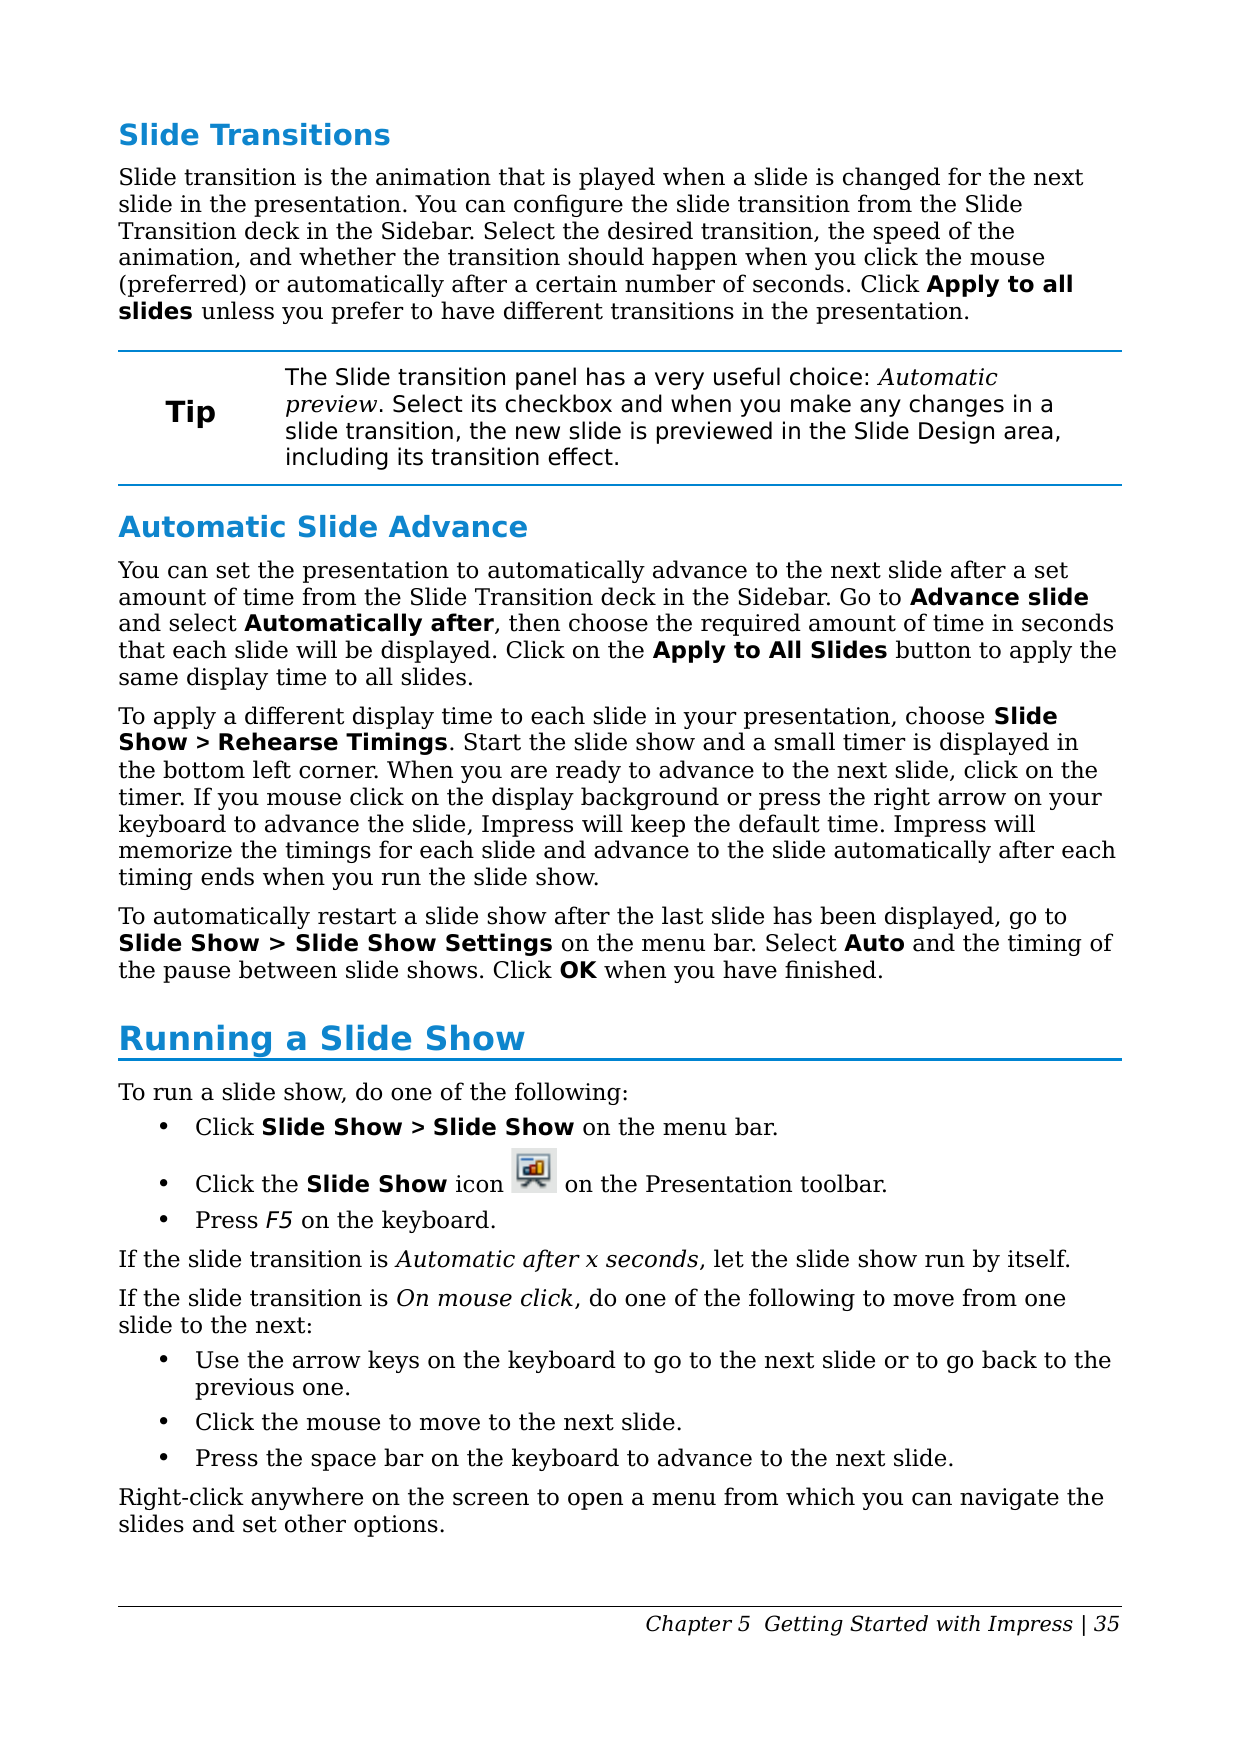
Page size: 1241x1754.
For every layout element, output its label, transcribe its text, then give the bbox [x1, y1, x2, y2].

list Click Slide Show > Slide Show on the menu bar. [156, 1112, 1122, 1143]
list To run a slide show, do one of the following: [118, 1079, 1122, 1106]
subtitle Automatic Slide Advance [118, 511, 1122, 544]
list Click the mouse to move to the next slide. [156, 1407, 1122, 1437]
list Press the space bar on the keyboard to advance to the next slide. [156, 1443, 1122, 1472]
subtitle Slide Transitions [118, 118, 1122, 152]
table_header Tip [118, 352, 263, 484]
list If the slide transition is On mouse click, do one of the following to move from one slide to the next: [118, 1286, 1122, 1339]
picture [511, 1148, 557, 1193]
subtitle Running a Slide Show [118, 1019, 1122, 1058]
text You can set the presentation to automatically advance to the next slide after a set amount of time from the Slide Transition deck in the Sidebar. Go to Advance slide and select Automatically after, then choose the required amount of time in seconds that each slide will be displayed. Click on the Apply to All Slides button to apply the same display time to all slides. [118, 557, 1122, 690]
text Slide transition is the animation that is played when a slide is changed for the next slide in the presentation. You can configure the slide transition from the Slide Transition deck in the Sidebar. Select the desired transition, the speed of the animation, and whether the transition should happen when you click the mouse (preferred) or automatically after a certain number of seconds. Click Apply to all slides unless you prefer to have different transitions in the presentation. [118, 164, 1122, 324]
table_header The Slide transition panel has a very useful choice: Automatic preview. Select its checkbox and when you make any changes in a slide transition, the new slide is previewed in the Slide Design area, including its transition effect. [264, 352, 1122, 484]
list Use the arrow keys on the keyboard to go to the next slide or to go back to the previous one. [156, 1345, 1122, 1401]
text If the slide transition is Automatic after x seconds, let the slide show run by itself. [118, 1246, 1122, 1273]
list Click the Slide Show icon on the Presentation toolbar. [156, 1149, 1122, 1198]
list Press F5 on the keyboard. [156, 1205, 1122, 1234]
text Right-click anywhere on the screen to open a menu from which you can navigate the slides and set other options. [118, 1484, 1122, 1538]
text To automatically restart a slide show after the last slide has been displayed, go to Slide Show > Slide Show Settings on the menu bar. Select Auto and the timing of the pause between slide shows. Click OK when you have finished. [118, 903, 1122, 983]
text To apply a different display time to each slide in your presentation, choose Slide Show > Rehearse Timings. Start the slide show and a small timer is displayed in the bottom left corner. When you are ready to advance to the next slide, click on the timer. If you mouse click on the display background or press the right arrow on your keyboard to advance the slide, Impress will keep the default time. Impress will memorize the timings for each slide and advance to the slide automatically after each timing ends when you run the slide show. [118, 703, 1122, 891]
